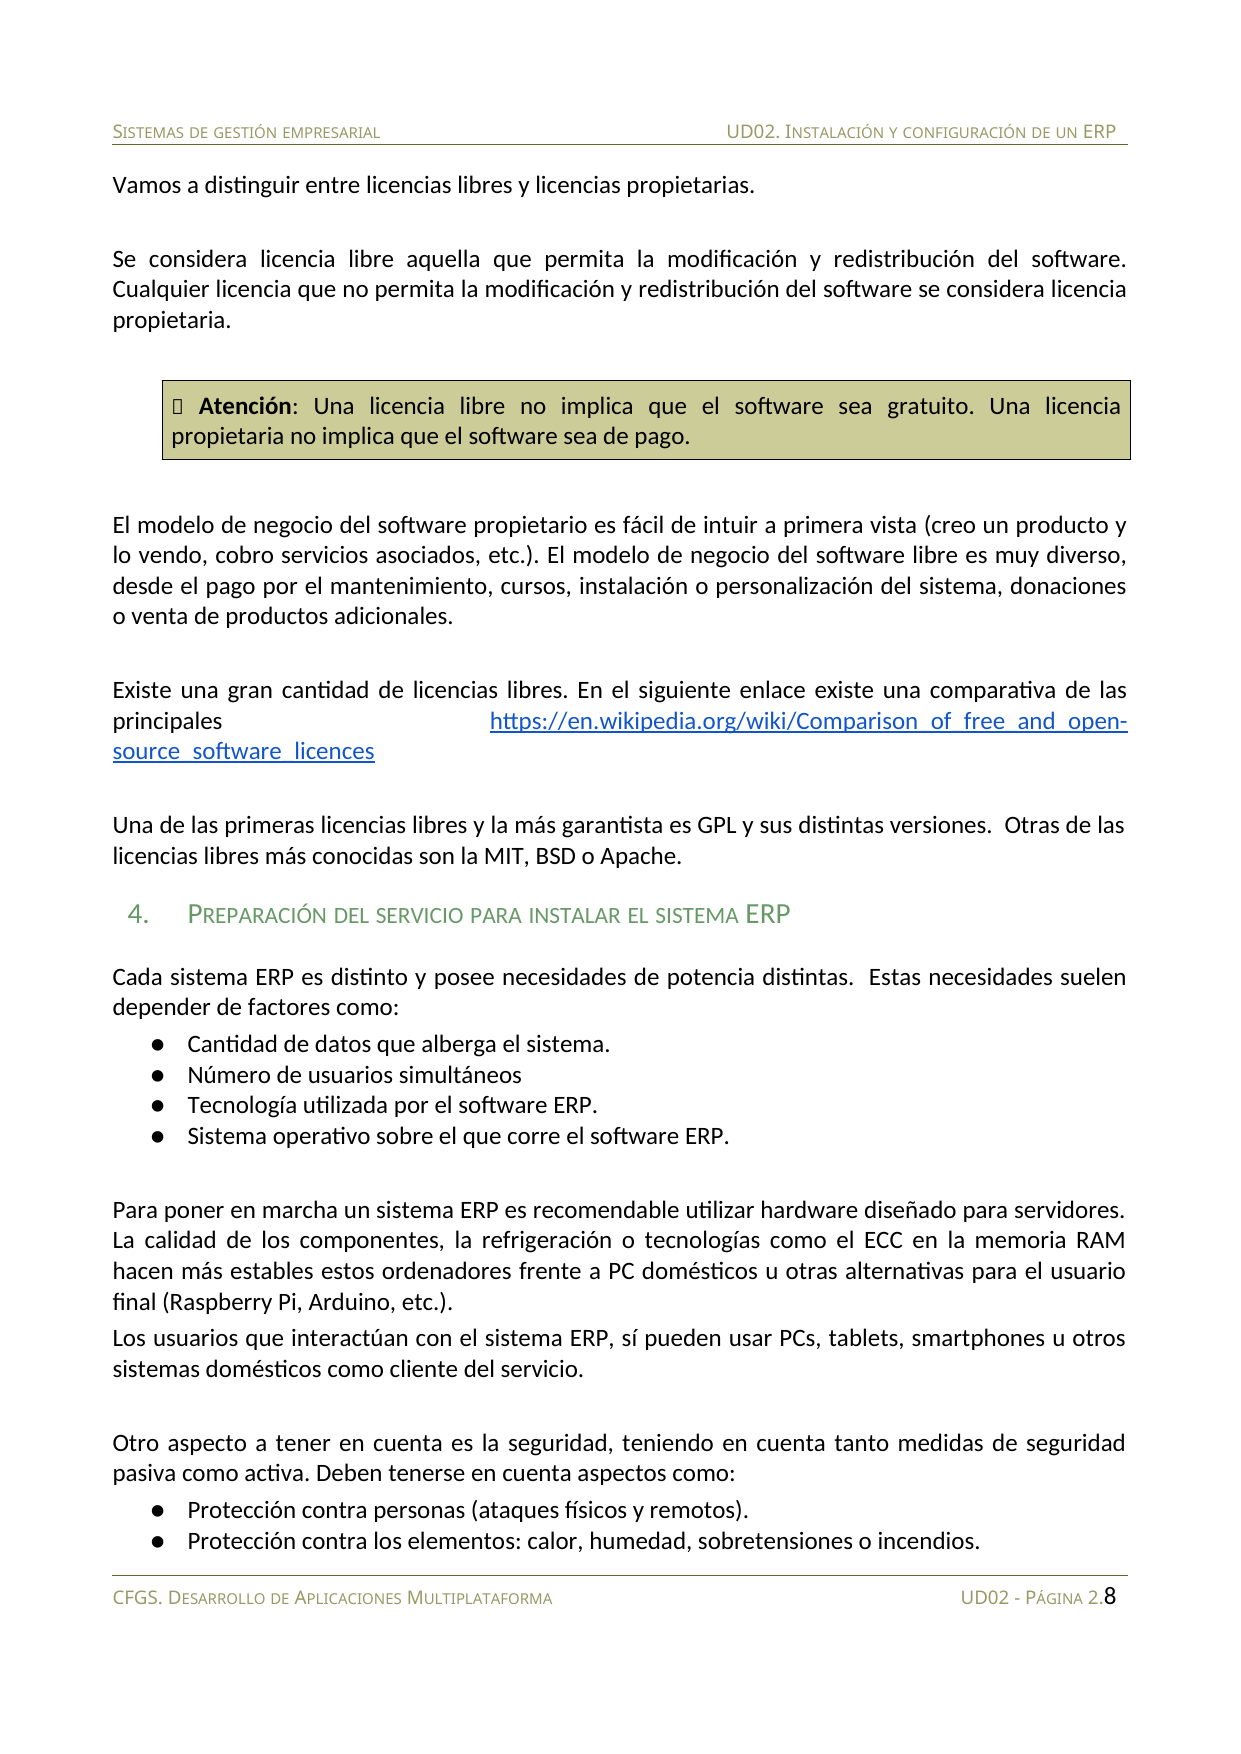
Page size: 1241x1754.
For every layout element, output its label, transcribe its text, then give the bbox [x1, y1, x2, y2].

text Para poner en marcha un sistema ERP es recomendable utilizar hardware diseñado para servidores. La calidad de los componentes, la refrigeración o tecnologías como el ECC en la memoria RAM hacen más estables estos ordenadores frente a PC domésticos u otras alternativas para el usuario final (Raspberry Pi, Arduino, etc.). [112, 1194, 1128, 1316]
list Número de usuarios simultáneos [150, 1059, 1128, 1089]
text Vamos a distinguir entre licencias libres y licencias propietarias. [112, 169, 1128, 199]
list Cantidad de datos que alberga el sistema. [150, 1028, 1128, 1059]
text Otro aspecto a tener en cuenta es la seguridad, teniendo en cuenta tanto medidas de seguridad pasiva como activa. Deben tenerse en cuenta aspectos como: [112, 1427, 1128, 1488]
list Protección contra los elementos: calor, humedad, sobretensiones o incendios. [150, 1525, 1128, 1556]
text Existe una gran cantidad de licencias libres. En el siguiente enlace existe una comparativa de las principales https://en.wikipedia.org/wiki/Comparison_of_free_and_open-source_software_licences [112, 674, 1128, 766]
list Tecnología utilizada por el software ERP. [150, 1089, 1128, 1120]
list Protección contra personas (ataques físicos y remotos). [150, 1494, 1128, 1525]
text Una de las primeras licencias libres y la más garantista es GPL y sus distintas versiones. Otras de las licencias libres más conocidas son la MIT, BSD o Apache. [112, 809, 1128, 871]
text El modelo de negocio del software propietario es fácil de intuir a primera vista (creo un producto y lo vendo, cobro servicios asociados, etc.). El modelo de negocio del software libre es muy diverso, desde el pago por el mantenimiento, cursos, instalación o personalización del sistema, donaciones o venta de productos adicionales. [112, 509, 1128, 631]
text ❕ Atención: Una licencia libre no implica que el software sea gratuito. Una licencia propietaria no implica que el software sea de pago. [163, 381, 1130, 459]
text Cada sistema ERP es distinto y posee necesidades de potencia distintas. Estas necesidades suelen depender de factores como: [112, 961, 1128, 1022]
list Sistema operativo sobre el que corre el software ERP. [150, 1120, 1128, 1151]
subtitle Preparación del servicio para instalar el sistema ERP [150, 895, 1128, 931]
text Se considera licencia libre aquella que permita la modificación y redistribución del software. Cualquier licencia que no permita la modificación y redistribución del software se considera licencia propietaria. [112, 243, 1128, 334]
text Los usuarios que interactúan con el sistema ERP, sí pueden usar PCs, tablets, smartphones u otros sistemas domésticos como cliente del servicio. [112, 1323, 1128, 1384]
